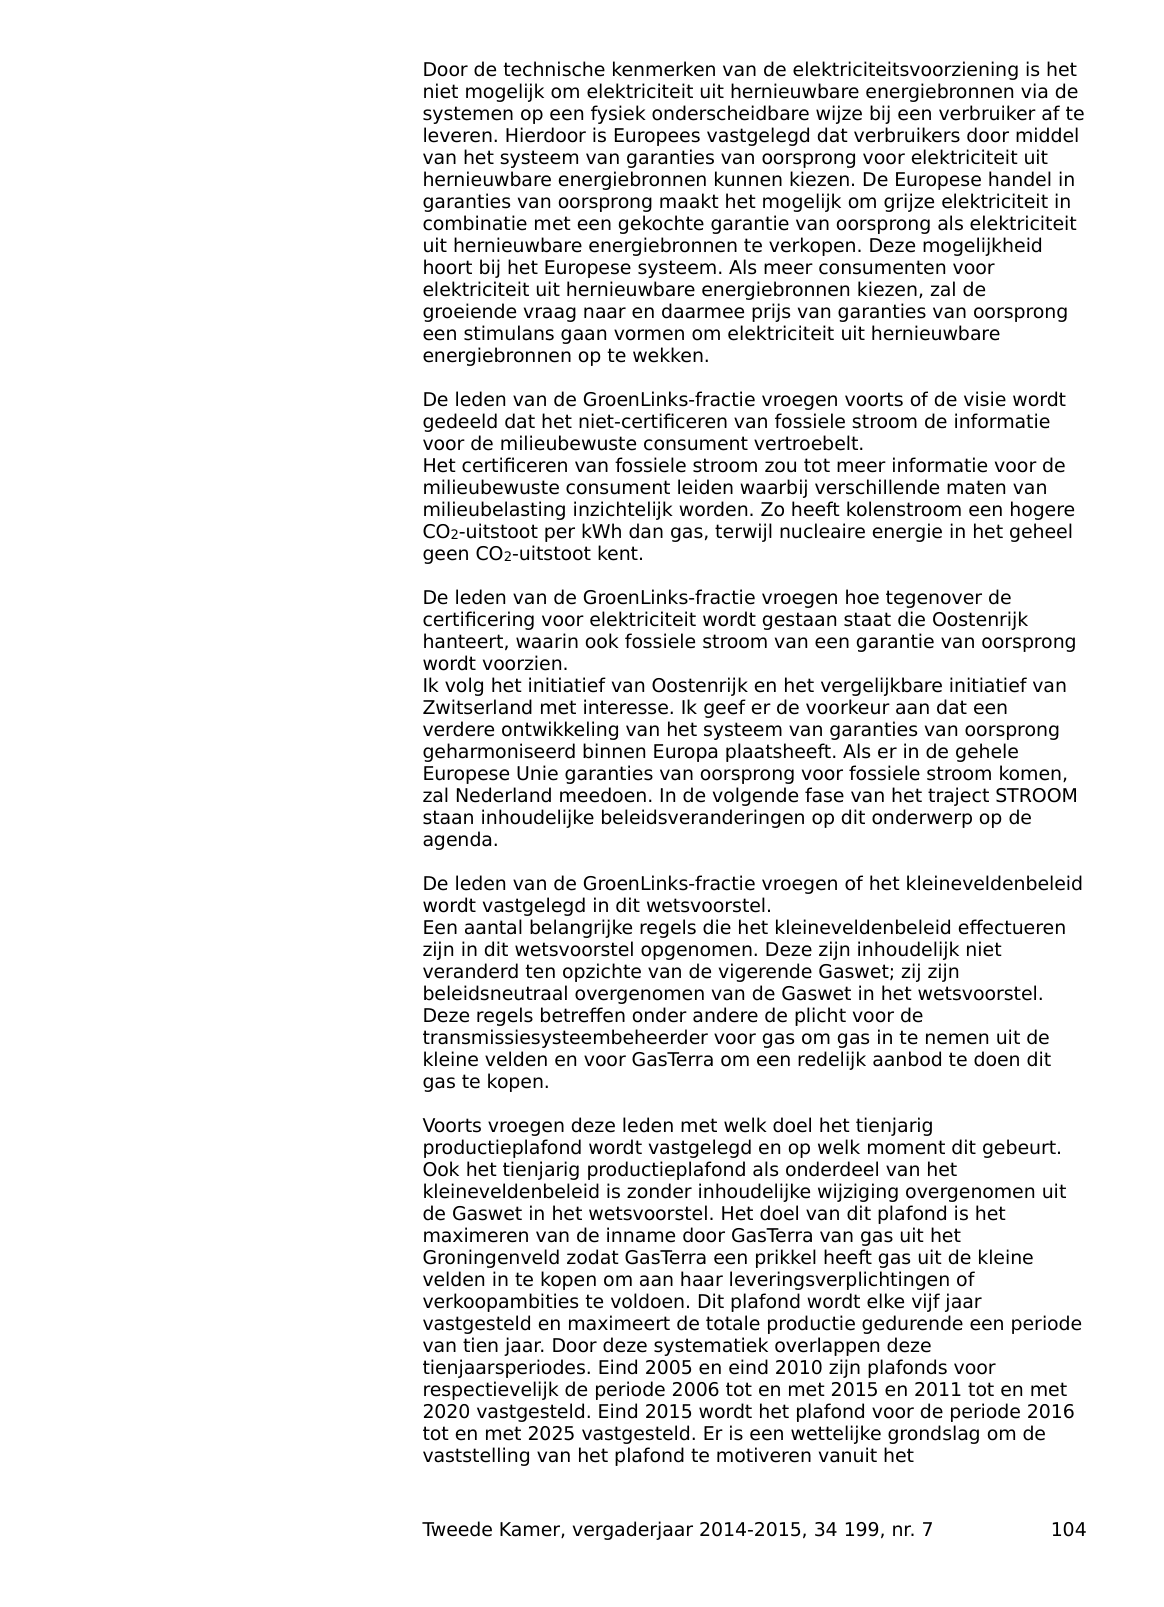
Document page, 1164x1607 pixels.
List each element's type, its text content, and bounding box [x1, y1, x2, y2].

text Voorts vroegen deze leden met welk doel het tienjarig productieplafond wordt vastgelegd en op welk moment dit gebeurt. [422, 1115, 1087, 1159]
text Door de technische kenmerken van de elektriciteitsvoorziening is het niet mogelijk om elektriciteit uit hernieuwbare energiebronnen via de systemen op een fysiek onderscheidbare wijze bij een verbruiker af te leveren. Hierdoor is Europees vastgelegd dat verbruikers door middel van het systeem van garanties van oorsprong voor elektriciteit uit hernieuwbare energiebronnen kunnen kiezen. De Europese handel in garanties van oorsprong maakt het mogelijk om grijze elektriciteit in combinatie met een gekochte garantie van oorsprong als elektriciteit uit hernieuwbare energiebronnen te verkopen. Deze mogelijkheid hoort bij het Europese systeem. Als meer consumenten voor elektriciteit uit hernieuwbare energiebronnen kiezen, zal de groeiende vraag naar en daarmee prijs van garanties van oorsprong een stimulans gaan vormen om elektriciteit uit hernieuwbare energiebronnen op te wekken. [422, 59, 1087, 367]
text De leden van de GroenLinks-fractie vroegen voorts of de visie wordt gedeeld dat het niet-certificeren van fossiele stroom de informatie voor de milieubewuste consument vertroebelt. [422, 389, 1087, 455]
text Ik volg het initiatief van Oostenrijk en het vergelijkbare initiatief van Zwitserland met interesse. Ik geef er de voorkeur aan dat een verdere ontwikkeling van het systeem van garanties van oorsprong geharmoniseerd binnen Europa plaatsheeft. Als er in de gehele Europese Unie garanties van oorsprong voor fossiele stroom komen, zal Nederland meedoen. In de volgende fase van het traject STROOM staan inhoudelijke beleidsveranderingen op dit onderwerp op de agenda. [422, 675, 1087, 851]
text De leden van de GroenLinks-fractie vroegen of het kleineveldenbeleid wordt vastgelegd in dit wetsvoorstel. [422, 873, 1087, 917]
text Een aantal belangrijke regels die het kleineveldenbeleid effectueren zijn in dit wetsvoorstel opgenomen. Deze zijn inhoudelijk niet veranderd ten opzichte van de vigerende Gaswet; zij zijn beleidsneutraal overgenomen van de Gaswet in het wetsvoorstel. Deze regels betreffen onder andere de plicht voor de transmissiesysteembeheerder voor gas om gas in te nemen uit de kleine velden en voor GasTerra om een redelijk aanbod te doen dit gas te kopen. [422, 917, 1087, 1093]
text Het certificeren van fossiele stroom zou tot meer informatie voor de milieubewuste consument leiden waarbij verschillende maten van milieubelasting inzichtelijk worden. Zo heeft kolenstroom een hogere CO2-uitstoot per kWh dan gas, terwijl nucleaire energie in het geheel geen CO2-uitstoot kent. [422, 455, 1087, 565]
text Ook het tienjarig productieplafond als onderdeel van het kleineveldenbeleid is zonder inhoudelijke wijziging overgenomen uit de Gaswet in het wetsvoorstel. Het doel van dit plafond is het maximeren van de inname door GasTerra van gas uit het Groningenveld zodat GasTerra een prikkel heeft gas uit de kleine velden in te kopen om aan haar leveringsverplichtingen of verkoopambities te voldoen. Dit plafond wordt elke vijf jaar vastgesteld en maximeert de totale productie gedurende een periode van tien jaar. Door deze systematiek overlappen deze tienjaarsperiodes. Eind 2005 en eind 2010 zijn plafonds voor respectievelijk de periode 2006 tot en met 2015 en 2011 tot en met 2020 vastgesteld. Eind 2015 wordt het plafond voor de periode 2016 tot en met 2025 vastgesteld. Er is een wettelijke grondslag om de vaststelling van het plafond te motiveren vanuit het [422, 1159, 1087, 1467]
text De leden van de GroenLinks-fractie vroegen hoe tegenover de certificering voor elektriciteit wordt gestaan staat die Oostenrijk hanteert, waarin ook fossiele stroom van een garantie van oorsprong wordt voorzien. [422, 587, 1087, 675]
